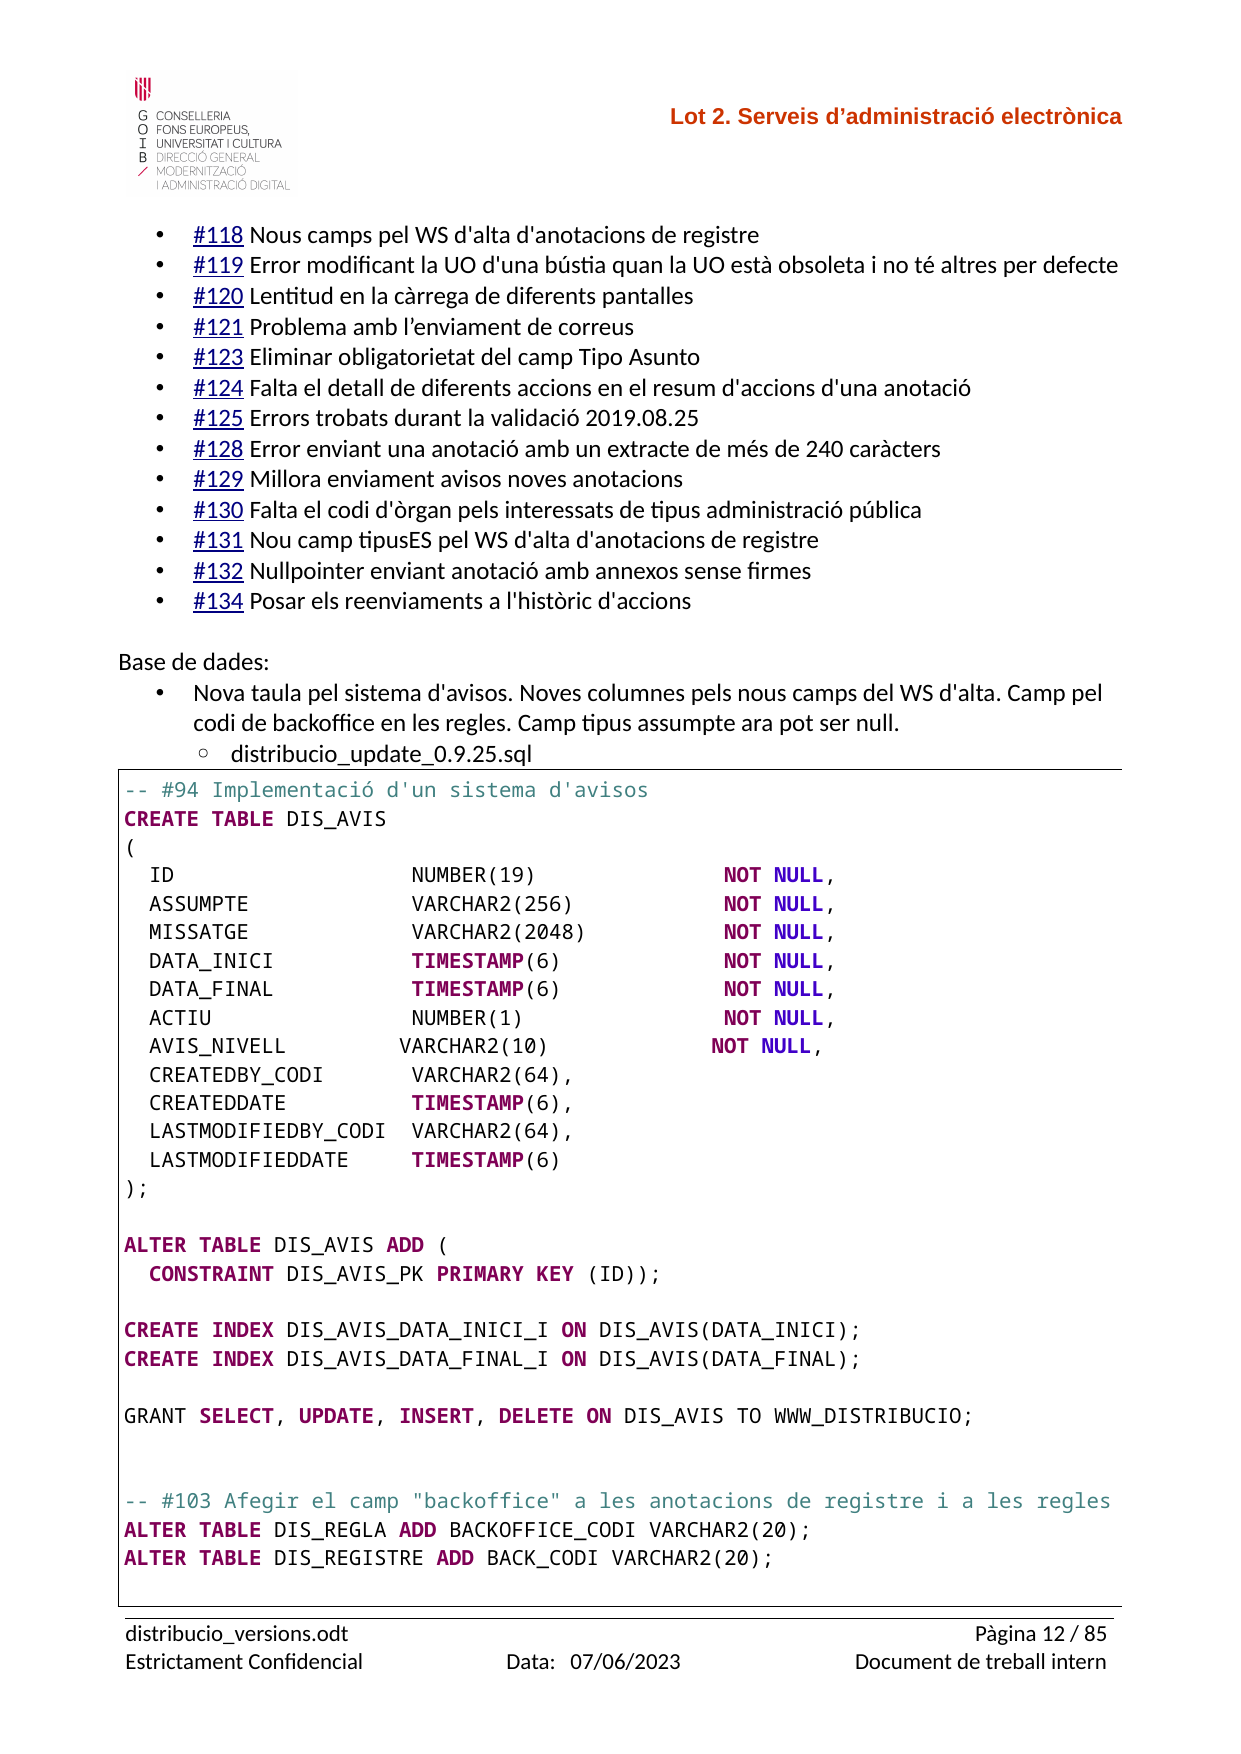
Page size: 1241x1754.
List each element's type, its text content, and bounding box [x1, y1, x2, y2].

list #121 Problema amb l’enviament de correus [156, 311, 1122, 341]
list #130 Falta el codi d'òrgan pels interessats de tipus administració pública [156, 494, 1122, 524]
list #131 Nou camp tipusES pel WS d'alta d'anotacions de registre [156, 524, 1122, 555]
list #134 Posar els reenviaments a l'històric d'accions [156, 585, 1122, 616]
list #128 Error enviant una anotació amb un extracte de més de 240 caràcters [156, 433, 1122, 463]
table_header -- #94 Implementació d'un sistema d'avisos CREATE TABLE DIS_AVIS ( ID NUMBER(19) NOT NULL, ASSUMPTE VARCHAR2(256) NOT NULL, MISSATGE VARCHAR2(2048) NOT NULL, DATA_INICI TIMESTAMP(6) NOT NULL, DATA_FINAL TIMESTAMP(6) NOT NULL, ACTIU NUMBER(1) NOT NULL, AVIS_NIVELL VARCHAR2(10) NOT NULL, CREATEDBY_CODI VARCHAR2(64), CREATEDDATE TIMESTAMP(6), LASTMODIFIEDBY_CODI VARCHAR2(64), LASTMODIFIEDDATE TIMESTAMP(6) ); ALTER TABLE DIS_AVIS ADD ( CONSTRAINT DIS_AVIS_PK PRIMARY KEY (ID)); CREATE INDEX DIS_AVIS_DATA_INICI_I ON DIS_AVIS(DATA_INICI); CREATE INDEX DIS_AVIS_DATA_FINAL_I ON DIS_AVIS(DATA_FINAL); GRANT SELECT, UPDATE, INSERT, DELETE ON DIS_AVIS TO WWW_DISTRIBUCIO; -- #103 Afegir el camp "backoffice" a les anotacions de registre i a les regles ALTER TABLE DIS_REGLA ADD BACKOFFICE_CODI VARCHAR2(20); ALTER TABLE DIS_REGISTRE ADD BACK_CODI VARCHAR2(20); [119, 770, 1122, 1606]
list Nova taula pel sistema d'avisos. Noves columnes pels nous camps del WS d'alta. Camp pel codi de backoffice en les regles. Camp tipus assumpte ara pot ser null. [156, 677, 1122, 738]
picture [126, 70, 299, 197]
list #125 Errors trobats durant la validació 2019.08.25 [156, 402, 1122, 433]
list #123 Eliminar obligatorietat del camp Tipo Asunto [156, 341, 1122, 372]
list #119 Error modificant la UO d'una bústia quan la UO està obsoleta i no té altres per defecte [156, 250, 1122, 280]
list #118 Nous camps pel WS d'alta d'anotacions de registre [156, 219, 1122, 250]
list #132 Nullpointer enviant anotació amb annexos sense firmes [156, 555, 1122, 585]
list #120 Lentitud en la càrrega de diferents pantalles [156, 280, 1122, 311]
text Base de dades: [118, 646, 1122, 677]
list distribucio_update_0.9.25.sql [193, 738, 1122, 768]
list #129 Millora enviament avisos noves anotacions [156, 463, 1122, 494]
list #124 Falta el detall de diferents accions en el resum d'accions d'una anotació [156, 372, 1122, 402]
